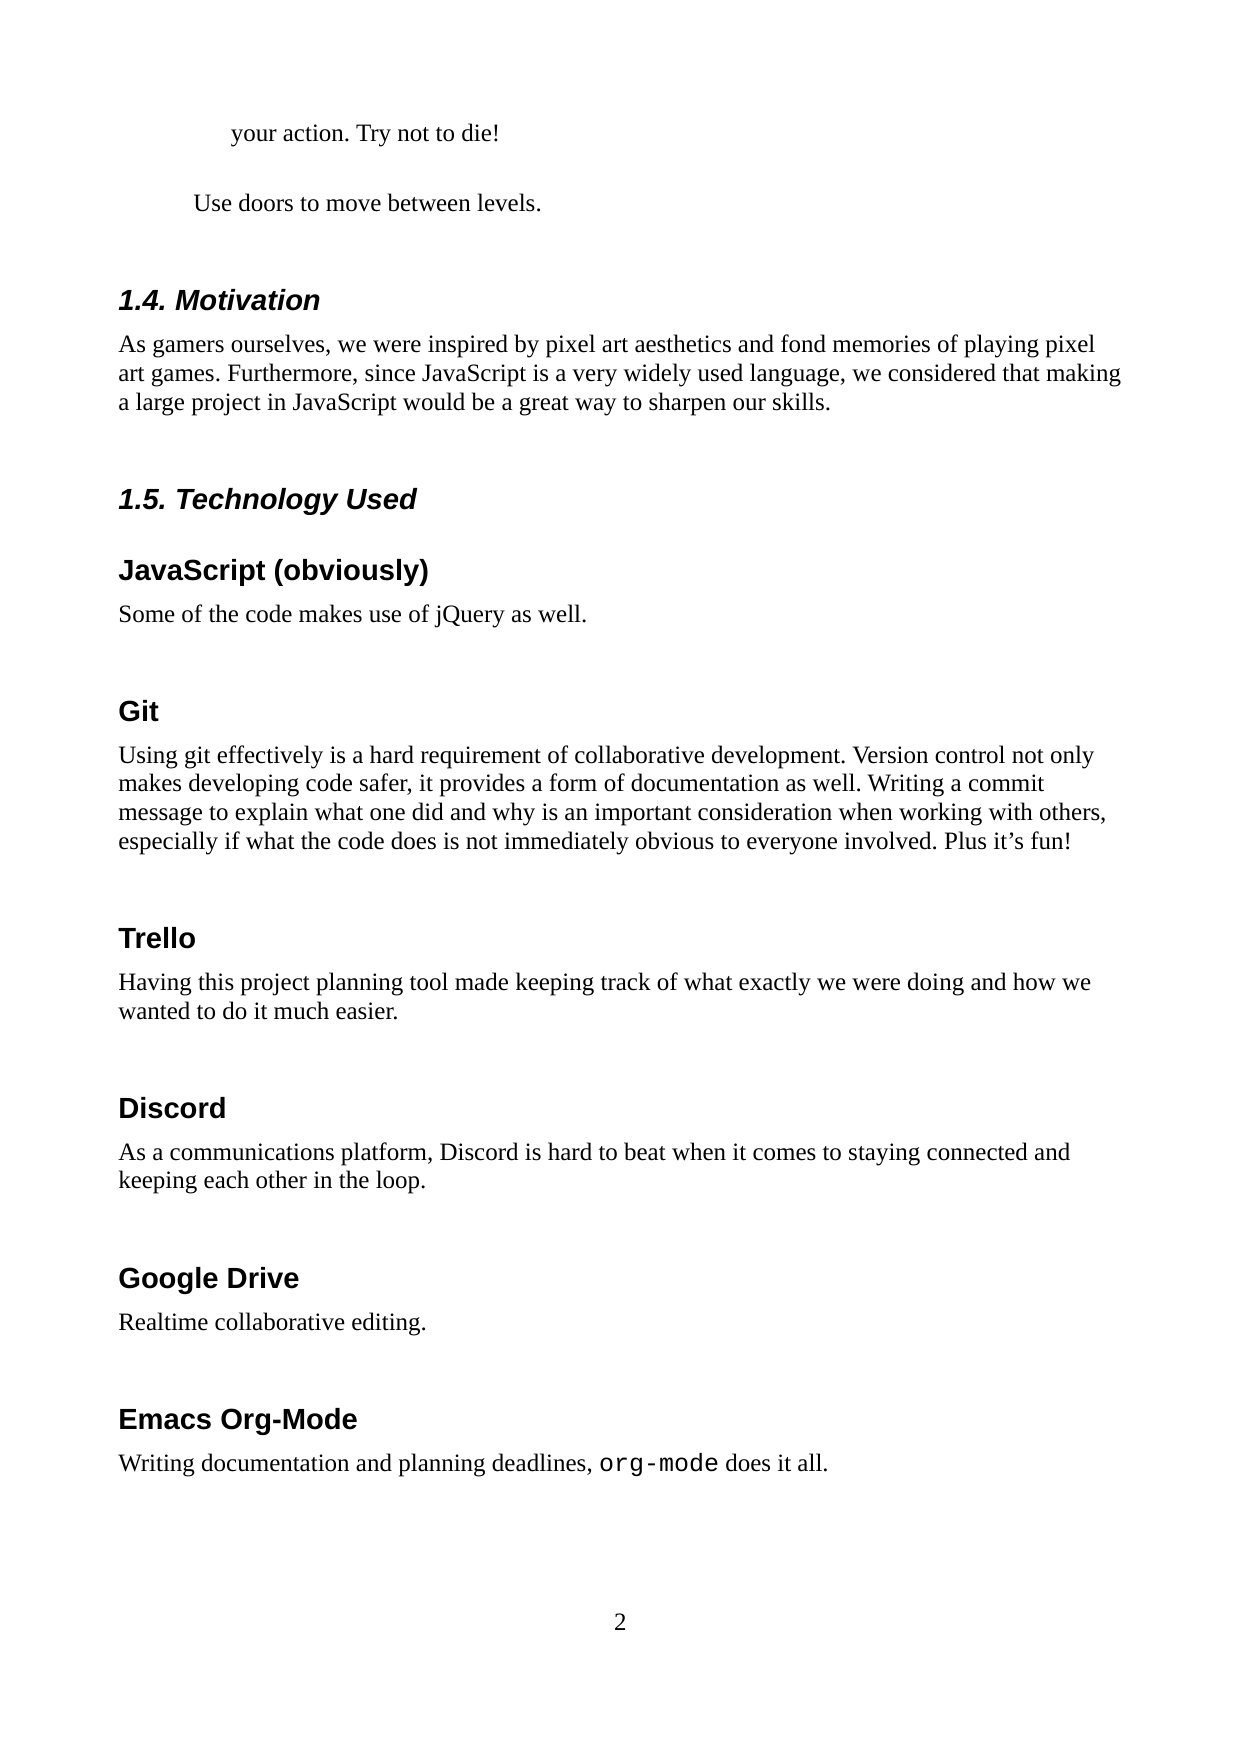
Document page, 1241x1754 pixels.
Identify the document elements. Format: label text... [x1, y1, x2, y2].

subtitle Technology Used [118, 482, 1122, 515]
list Use doors to move between levels. [156, 188, 1122, 246]
text Having this project planning tool made keeping track of what exactly we were doing and how we wanted to do it much easier. [118, 967, 1122, 1053]
subtitle Discord [118, 1091, 1122, 1124]
text Realtime collaborative editing. [118, 1307, 1122, 1364]
subtitle Google Drive [118, 1261, 1122, 1294]
text As a communications platform, Discord is hard to beat when it comes to staying connected and keeping each other in the loop. [118, 1137, 1122, 1223]
list your action. Try not to die! [193, 118, 1122, 176]
subtitle Git [118, 694, 1122, 727]
text Some of the code makes use of jQuery as well. [118, 599, 1122, 656]
text Using git effectively is a hard requirement of collaborative development. Version control not only makes developing code safer, it provides a form of documentation as well. Writing a commit message to explain what one did and why is an important consideration when working with others, especially if what the code does is not immediately obvious to everyone involved. Plus it’s fun! [118, 740, 1122, 883]
subtitle Motivation [118, 283, 1122, 317]
subtitle Emacs Org-Mode [118, 1402, 1122, 1435]
text As gamers ourselves, we were inspired by pixel art aesthetics and fond memories of playing pixel art games. Furthermore, since JavaScript is a very widely used language, we considered that making a large project in JavaScript would be a great way to sharpen our skills. [118, 329, 1122, 444]
subtitle Trello [118, 921, 1122, 954]
text Writing documentation and planning deadlines, org-mode does it all. [118, 1448, 1122, 1507]
subtitle JavaScript (obviously) [118, 553, 1122, 586]
